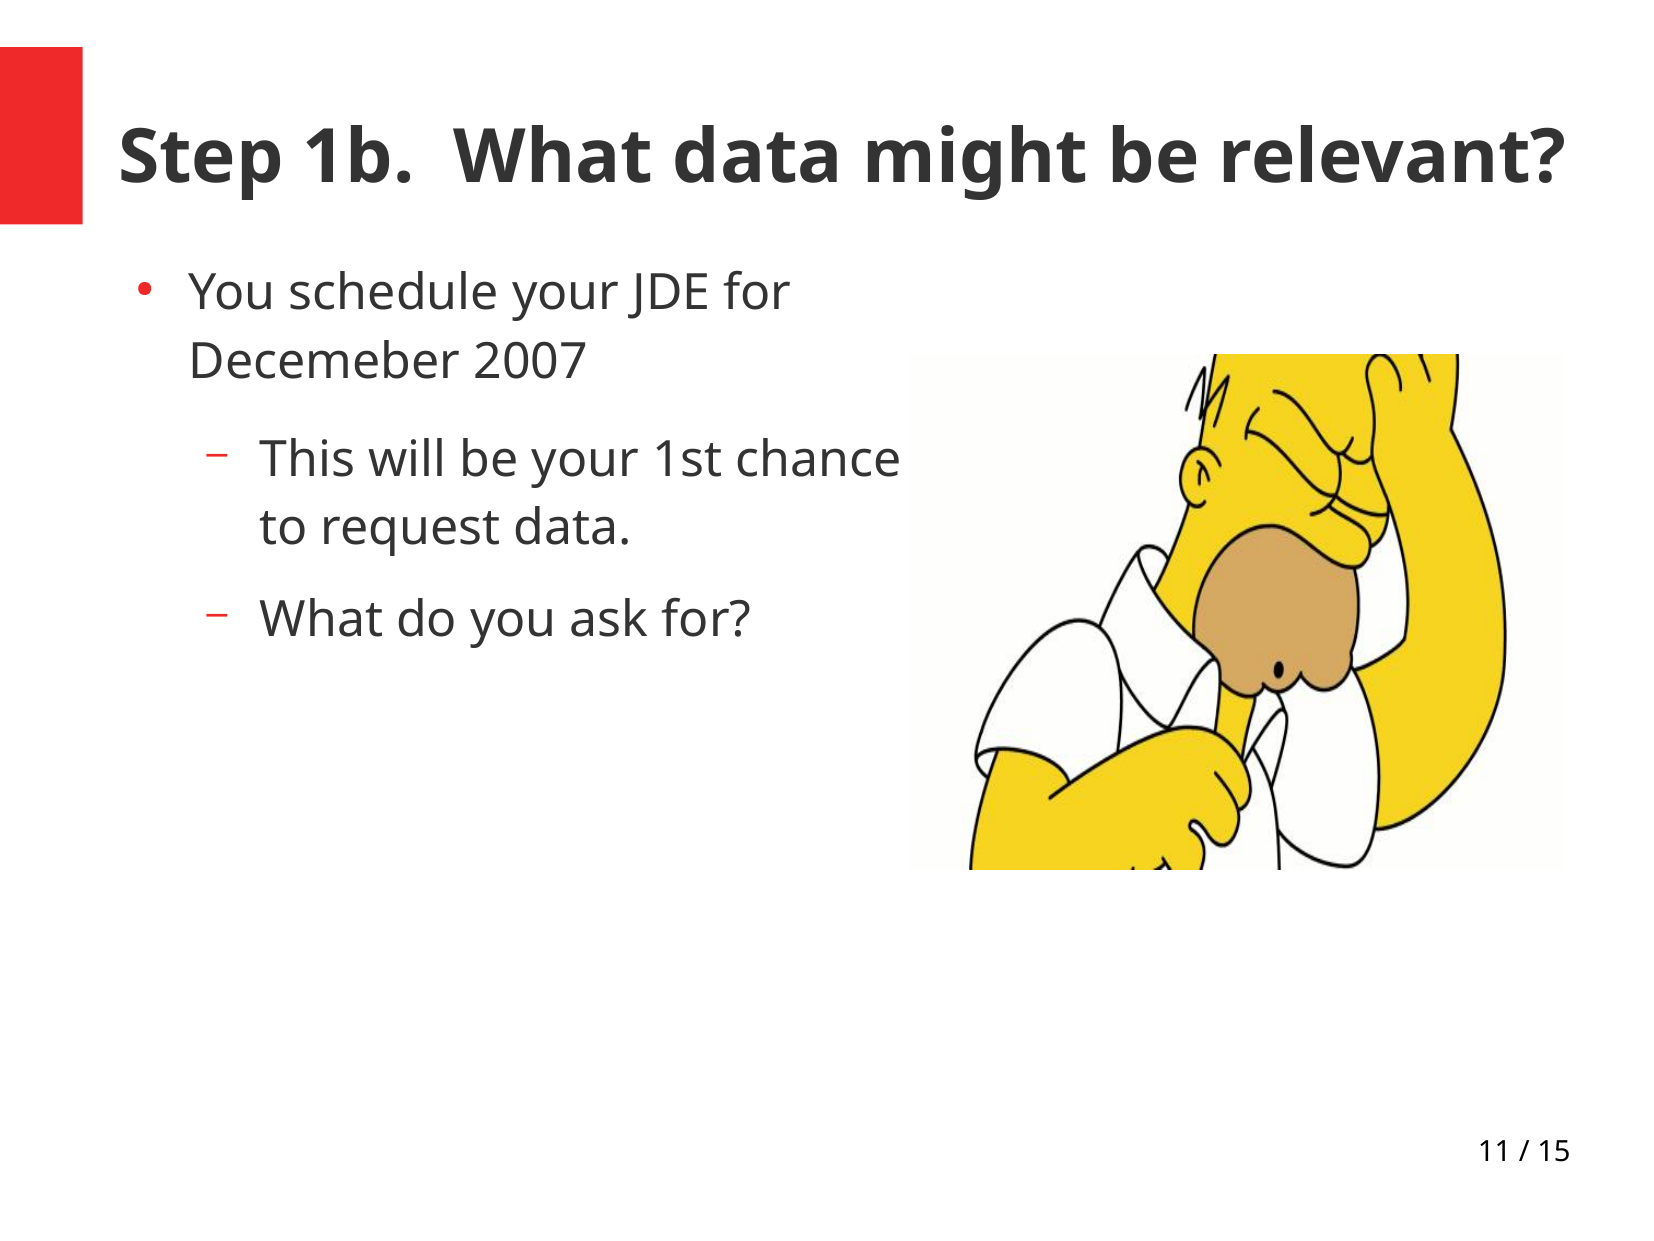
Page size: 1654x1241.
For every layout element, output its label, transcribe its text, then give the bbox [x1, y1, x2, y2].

picture [909, 354, 1565, 870]
title Step 1b. What data might be relevant? [118, 49, 1571, 257]
list You schedule your JDE for Decemeber 2007 This will be your 1st chance to request data. What do you ask for? [118, 257, 934, 1111]
